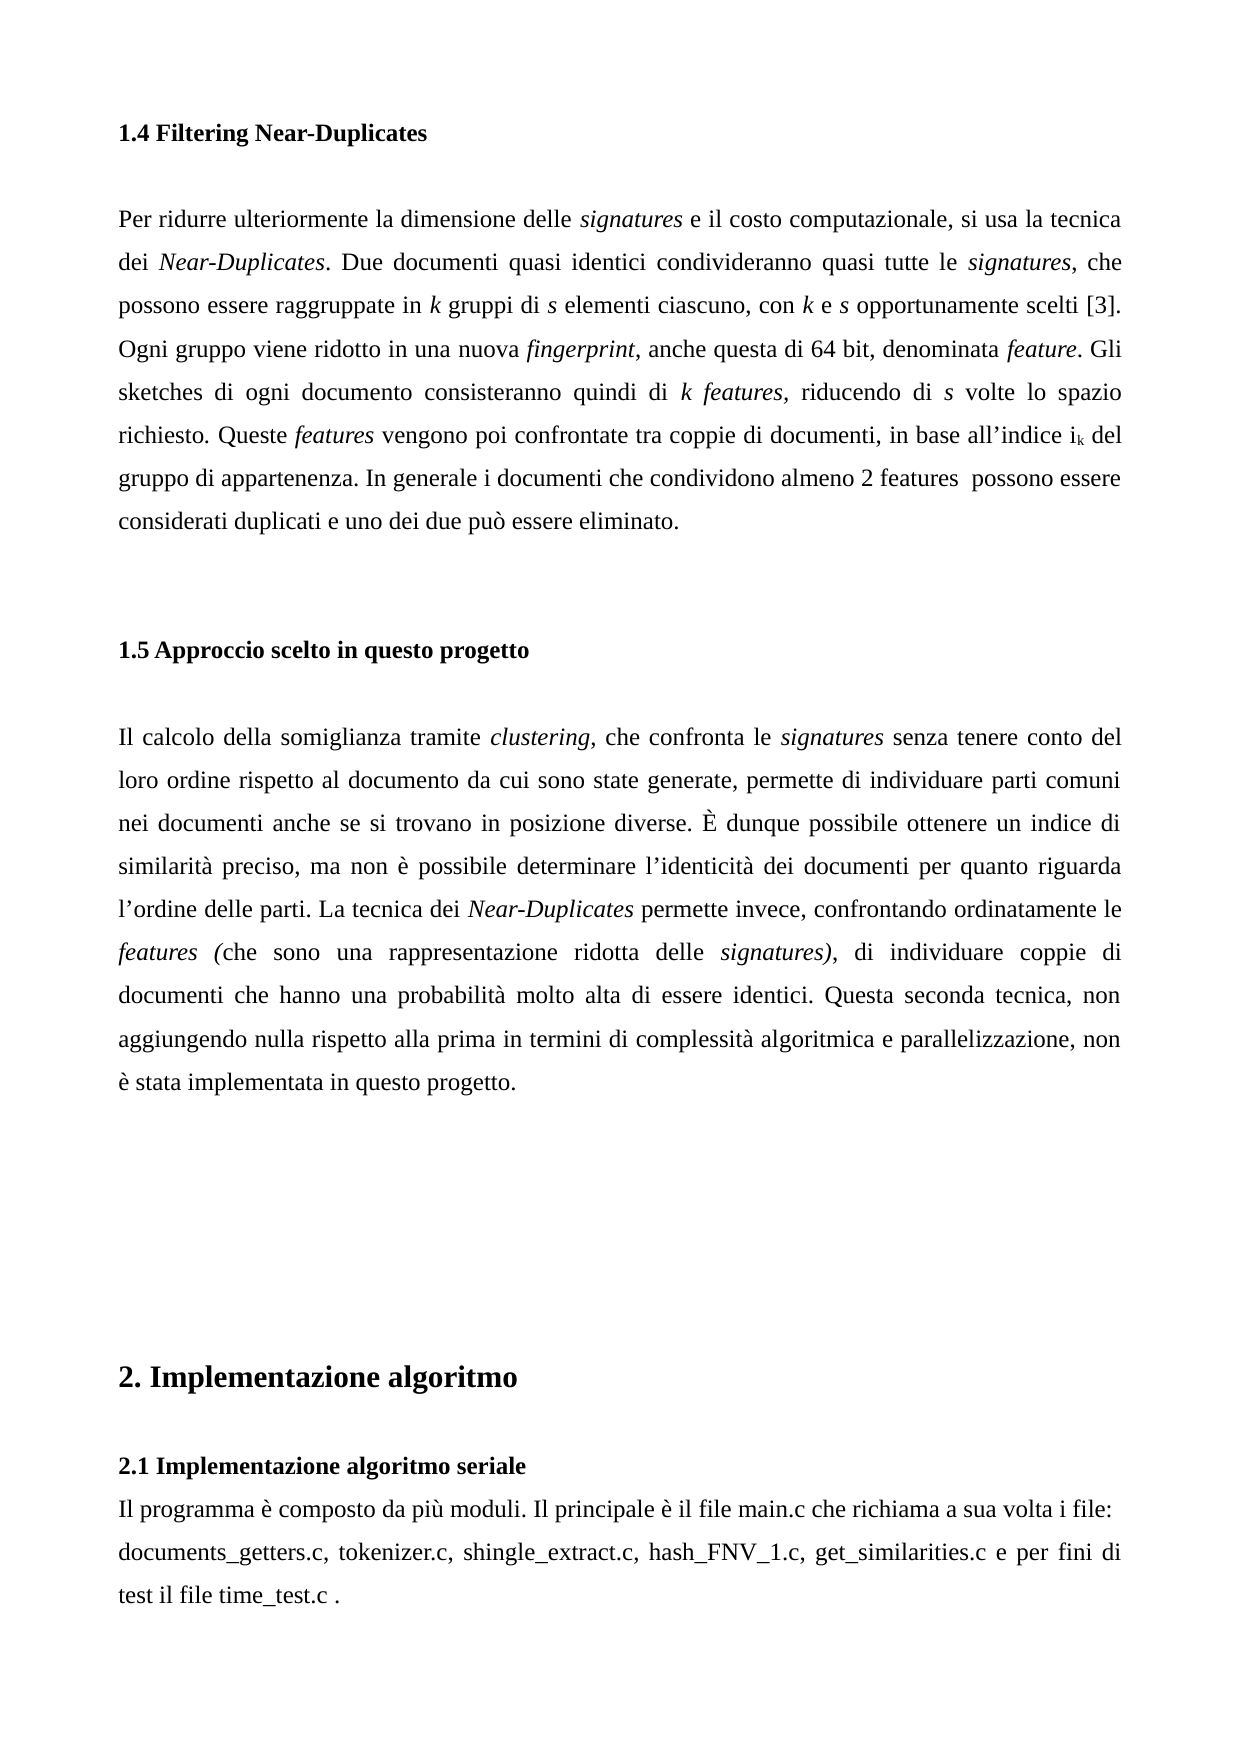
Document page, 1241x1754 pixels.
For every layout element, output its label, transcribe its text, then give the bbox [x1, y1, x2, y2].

text Per ridurre ulteriormente la dimensione delle signatures e il costo computazionale, si usa la tecnica dei Near-Duplicates. Due documenti quasi identici condivideranno quasi tutte le signatures, che possono essere raggruppate in k gruppi di s elementi ciascuno, con k e s opportunamente scelti [3]. Ogni gruppo viene ridotto in una nuova fingerprint, anche questa di 64 bit, denominata feature. Gli sketches di ogni documento consisteranno quindi di k features, riducendo di s volte lo spazio richiesto. Queste features vengono poi confrontate tra coppie di documenti, in base all’indice ik del gruppo di appartenenza. In generale i documenti che condividono almeno 2 features possono essere considerati duplicati e uno dei due può essere eliminato. [118, 204, 1122, 535]
text 2.1 Implementazione algoritmo seriale [118, 1451, 1122, 1480]
text 1.5 Approccio scelto in questo progetto [118, 636, 1122, 664]
text Il calcolo della somiglianza tramite clustering, che confronta le signatures senza tenere conto del loro ordine rispetto al documento da cui sono state generate, permette di individuare parti comuni nei documenti anche se si trovano in posizione diverse. È dunque possibile ottenere un indice di similarità preciso, ma non è possibile determinare l’identicità dei documenti per quanto riguarda l’ordine delle parti. La tecnica dei Near-Duplicates permette invece, confrontando ordinatamente le features (che sono una rappresentazione ridotta delle signatures), di individuare coppie di documenti che hanno una probabilità molto alta di essere identici. Questa seconda tecnica, non aggiungendo nulla rispetto alla prima in termini di complessità algoritmica e parallelizzazione, non è stata implementata in questo progetto. [118, 722, 1122, 1096]
text 2. Implementazione algoritmo [118, 1358, 1122, 1394]
text documents_getters.c, tokenizer.c, shingle_extract.c, hash_FNV_1.c, get_similarities.c e per fini di test il file time_test.c . [118, 1537, 1122, 1609]
text Il programma è composto da più moduli. Il principale è il file main.c che richiama a sua volta i file: [118, 1494, 1122, 1523]
text 1.4 Filtering Near-Duplicates [118, 118, 1122, 147]
